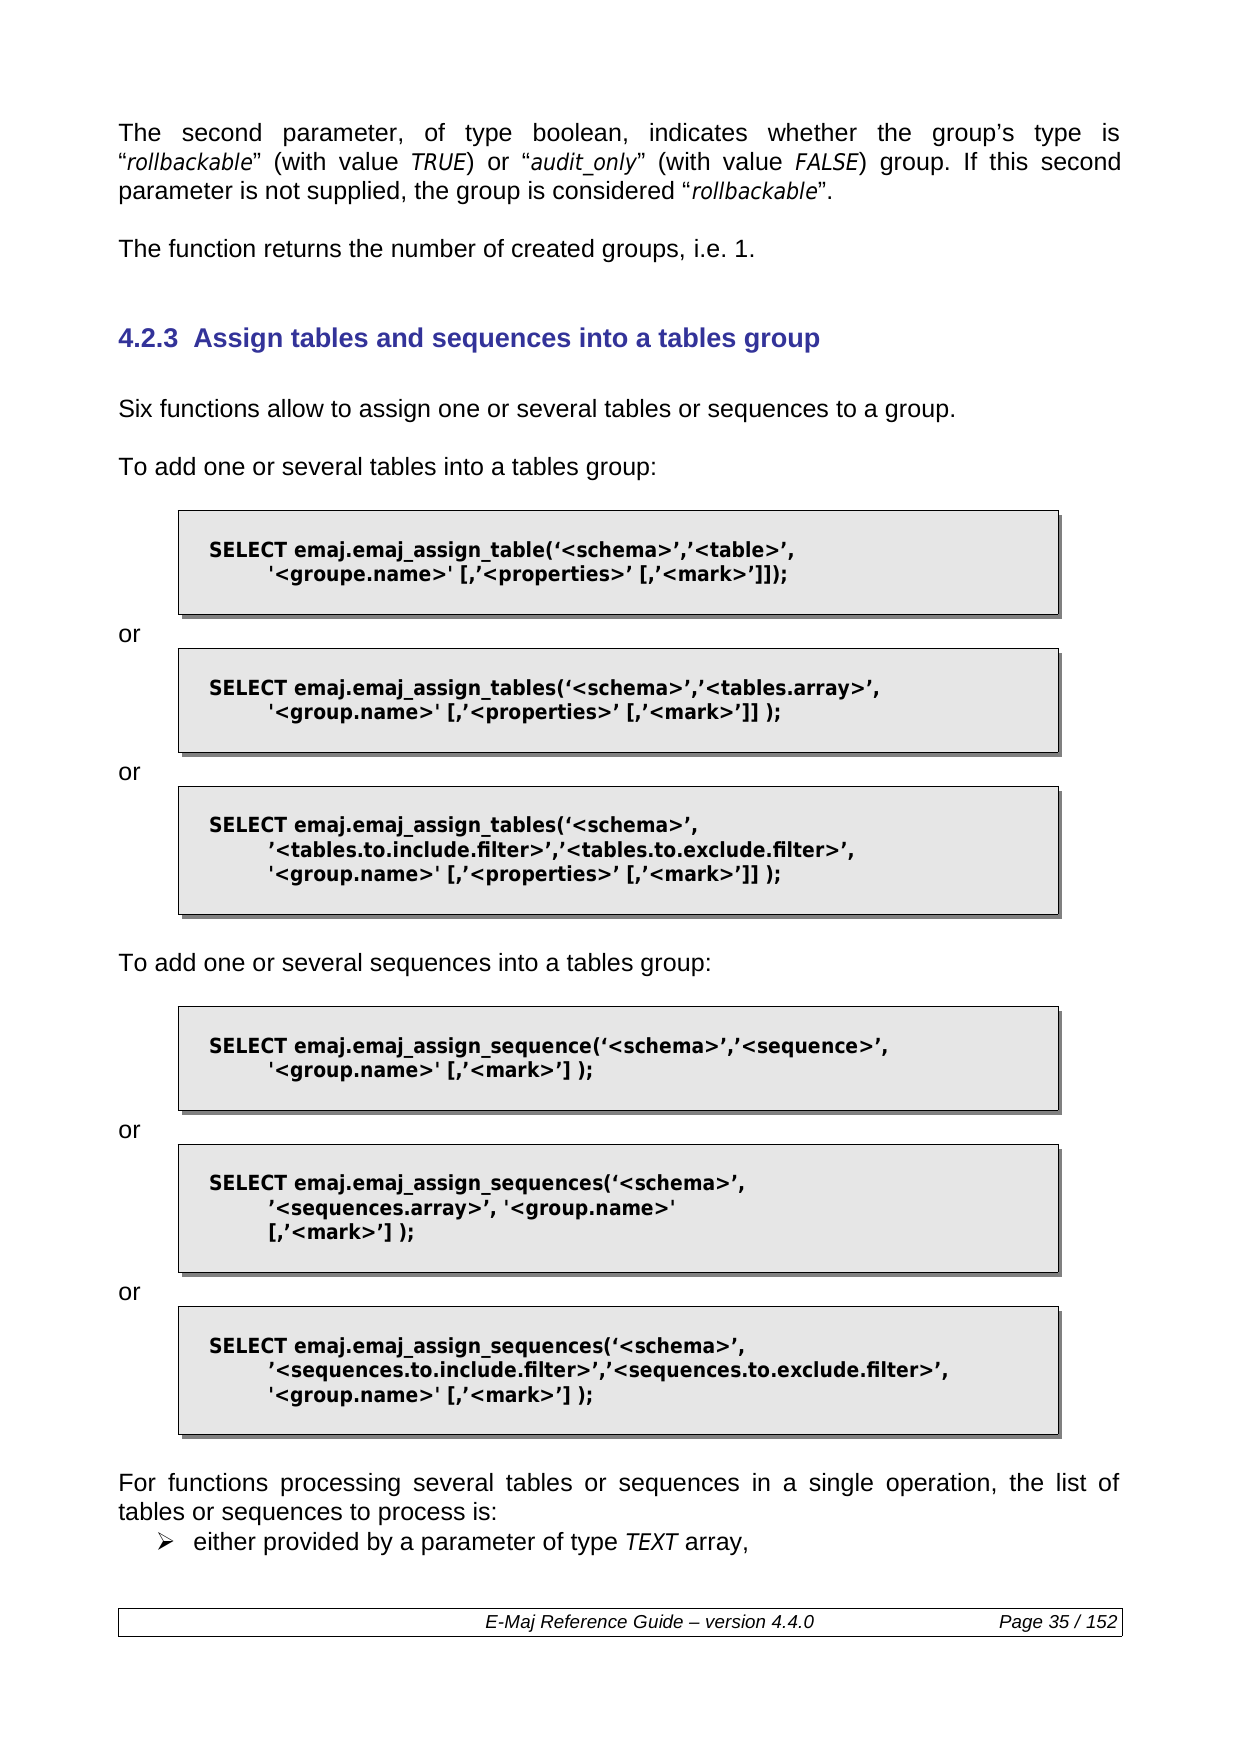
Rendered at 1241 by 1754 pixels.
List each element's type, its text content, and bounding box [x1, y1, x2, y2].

subtitle Assign tables and sequences into a tables group [118, 322, 1122, 353]
text or [118, 757, 1122, 786]
text ’<sequences.to.include.filter>’,’<sequences.to.exclude.filter>’, [179, 1355, 1058, 1379]
text '<group.name>' [,’<properties>’ [,’<mark>’]] ); [179, 859, 1058, 884]
text SELECT emaj.emaj_assign_sequences(‘<schema>’, [179, 1168, 1058, 1193]
text SELECT emaj.emaj_assign_sequences(‘<schema>’, [179, 1331, 1058, 1355]
text '<groupe.name>' [,’<properties>’ [,’<mark>’]]); [179, 559, 1058, 584]
text or [118, 1277, 1122, 1306]
text or [118, 1115, 1122, 1144]
text For functions processing several tables or sequences in a single operation, the list of tables or sequences to process is: [118, 1468, 1122, 1526]
text The second parameter, of type boolean, indicates whether the group’s type is “rollbackable” (with value TRUE) or “audit_only” (with value FALSE) group. If this second parameter is not supplied, the group is considered “rollbackable”. [118, 118, 1122, 205]
text SELECT emaj.emaj_assign_tables(‘<schema>’,’<tables.array>’, [179, 673, 1058, 697]
text ’<tables.to.include.filter>’,’<tables.to.exclude.filter>’, [179, 835, 1058, 859]
text or [118, 619, 1122, 648]
text To add one or several tables into a tables group: [118, 452, 1122, 481]
text [,’<mark>’] ); [179, 1217, 1058, 1242]
text SELECT emaj.emaj_assign_sequence(‘<schema>’,’<sequence>’, [179, 1031, 1058, 1055]
list either provided by a parameter of type TEXT array, [156, 1526, 1122, 1555]
text SELECT emaj.emaj_assign_tables(‘<schema>’, [179, 810, 1058, 835]
text SELECT emaj.emaj_assign_table(‘<schema>’,’<table>’, [179, 535, 1058, 559]
text ’<sequences.array>’, '<group.name>' [179, 1193, 1058, 1217]
text To add one or several sequences into a tables group: [118, 948, 1122, 977]
text Six functions allow to assign one or several tables or sequences to a group. [118, 394, 1122, 423]
text '<group.name>' [,’<properties>’ [,’<mark>’]] ); [179, 697, 1058, 722]
text The function returns the number of created groups, i.e. 1. [118, 234, 1122, 263]
text '<group.name>' [,’<mark>’] ); [179, 1379, 1058, 1404]
text '<group.name>' [,’<mark>’] ); [179, 1055, 1058, 1079]
